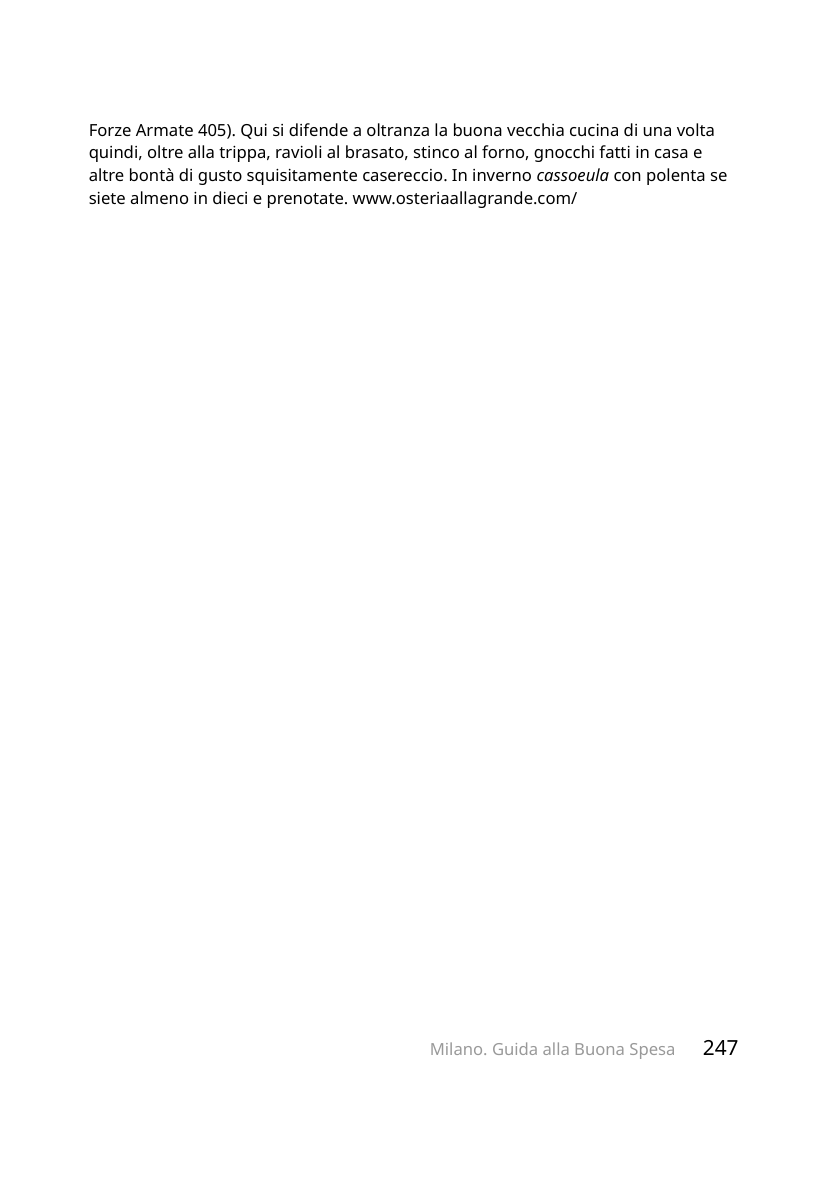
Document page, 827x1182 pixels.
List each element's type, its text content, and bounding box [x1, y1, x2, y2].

text Forze Armate 405). Qui si difende a oltranza la buona vecchia cucina di una volta quindi, oltre alla trippa, ravioli al brasato, stinco al forno, gnocchi fatti in casa e altre bontà di gusto squisitamente casereccio. In inverno cassoeula con polenta se siete almeno in dieci e prenotate. www.osteriaallagrande.com/ [88, 118, 738, 209]
